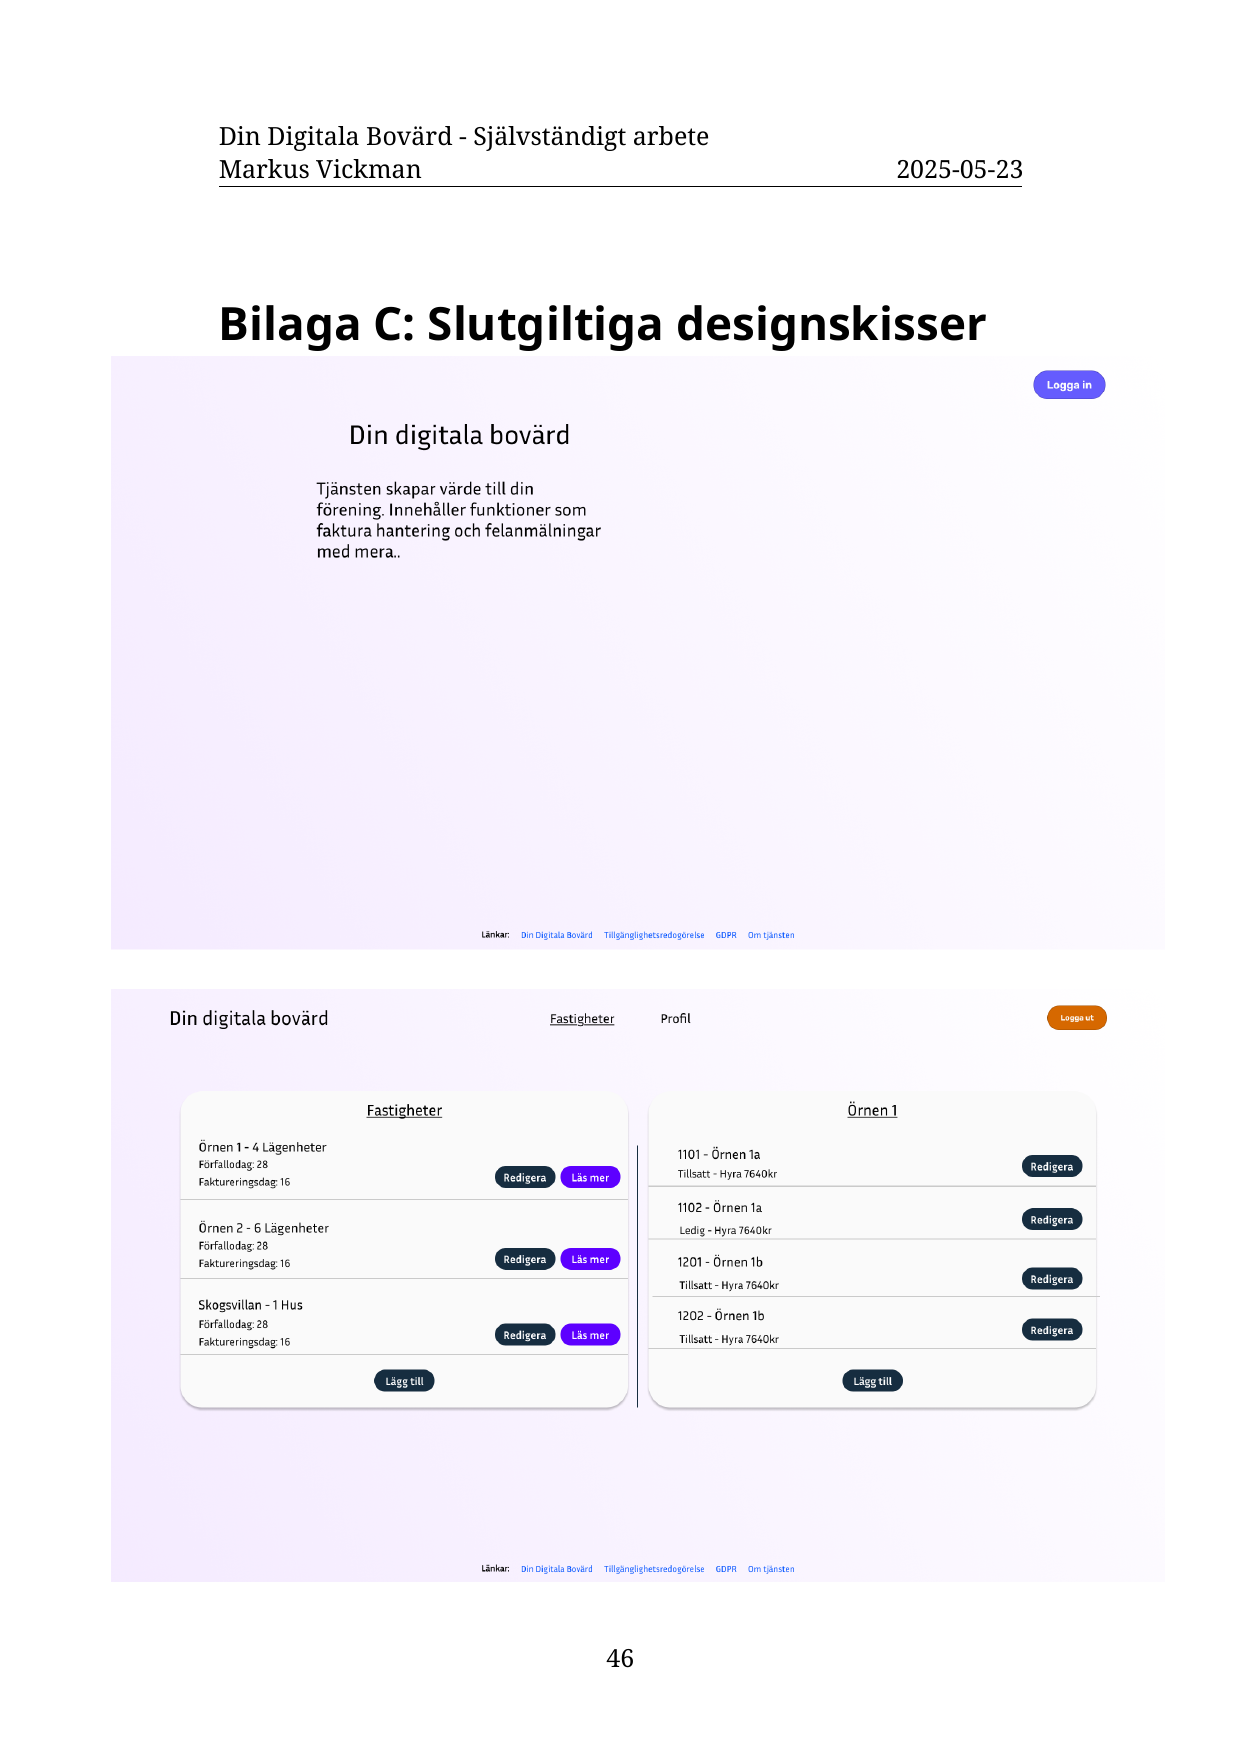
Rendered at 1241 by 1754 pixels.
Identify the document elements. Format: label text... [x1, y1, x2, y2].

subtitle Bilaga C: Slutgiltiga designskisser [218, 291, 1022, 353]
picture [111, 356, 1165, 1582]
